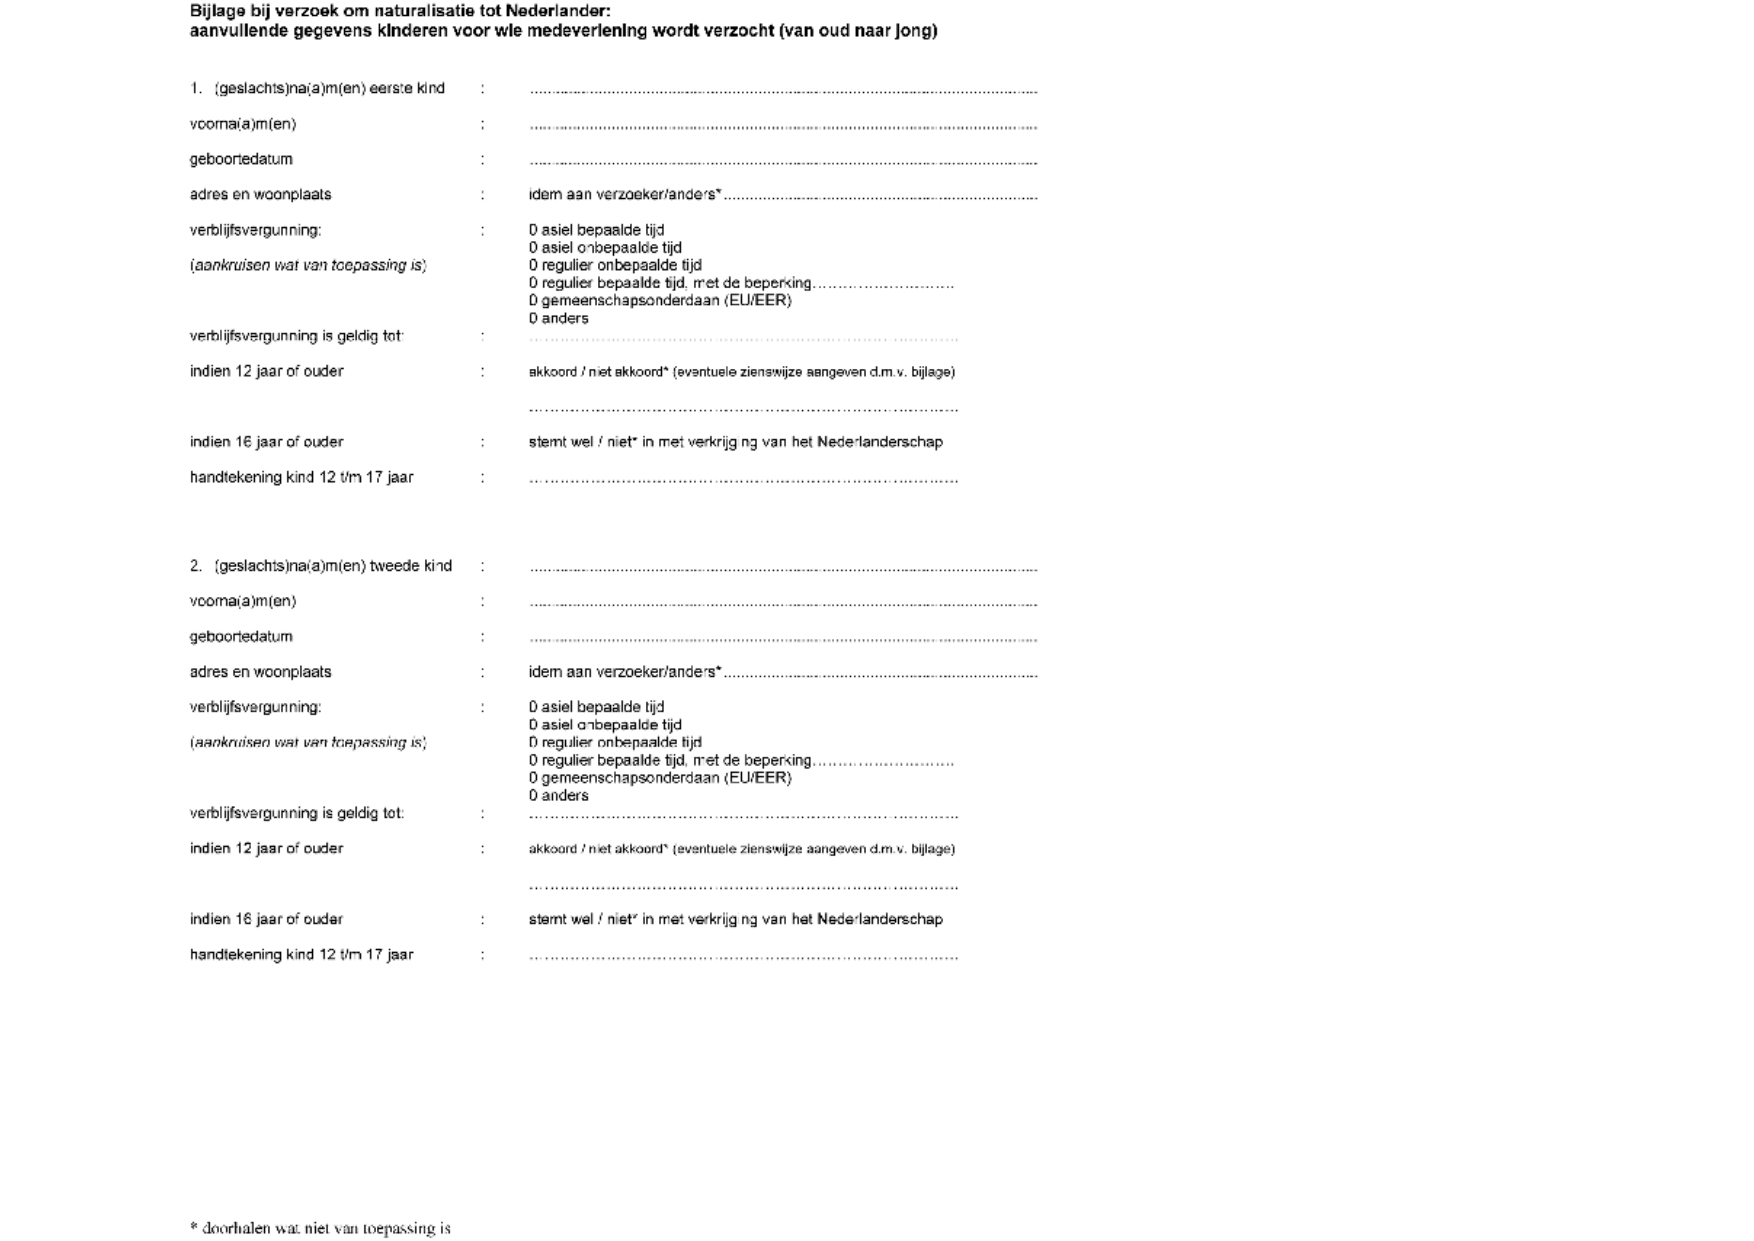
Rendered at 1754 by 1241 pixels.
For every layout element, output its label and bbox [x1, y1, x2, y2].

picture [187, 0, 1039, 1241]
